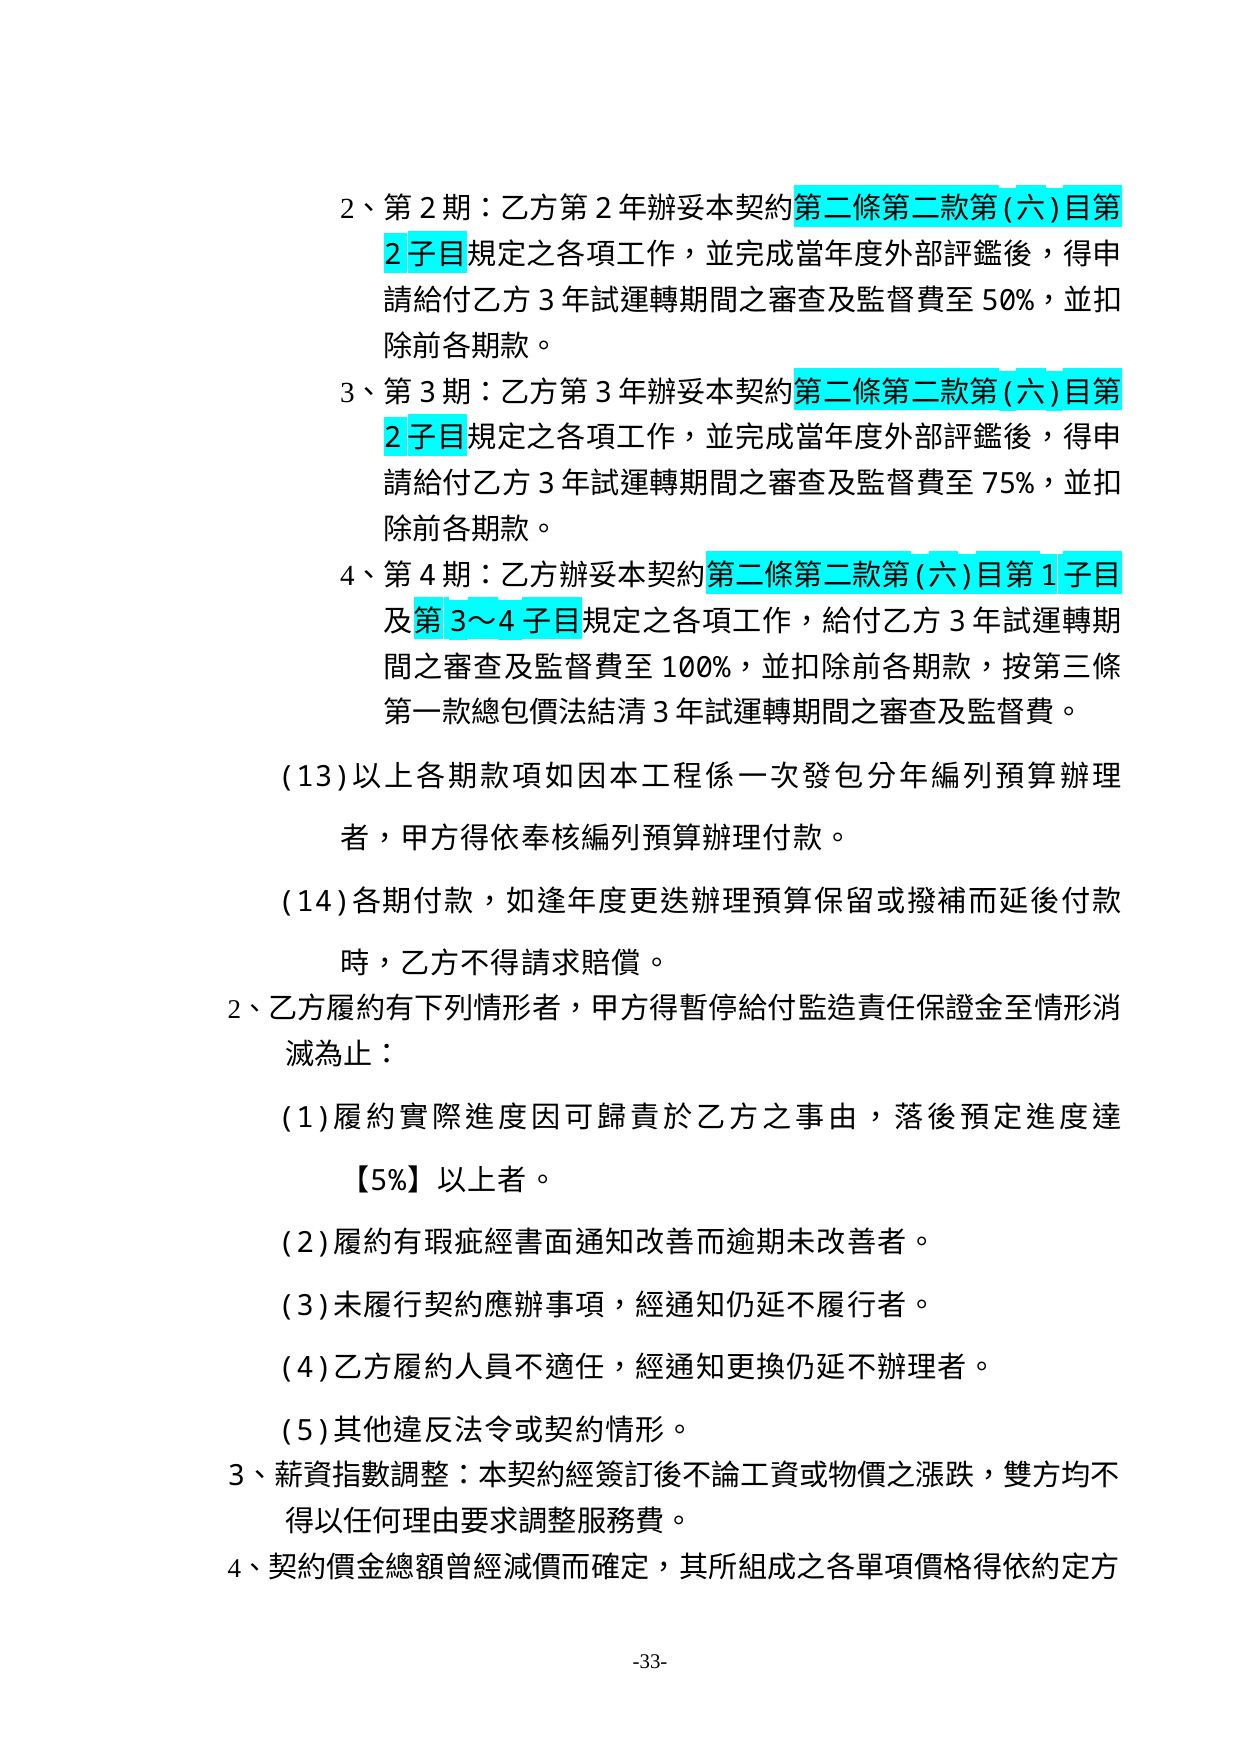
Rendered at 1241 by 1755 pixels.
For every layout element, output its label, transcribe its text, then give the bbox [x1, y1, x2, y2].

list 薪資指數調整：本契約經簽訂後不論工資或物價之漲跌，雙方均不得以任何理由要求調整服務費。 [227, 1449, 1122, 1540]
list 其他違反法令或契約情形。 [278, 1386, 1122, 1449]
list 第3期：乙方第3年辦妥本契約第二條第二款第(六)目第2子目規定之各項工作，並完成當年度外部評鑑後，得申請給付乙方3年試運轉期間之審查及監督費至75%，並扣除前各期款。 [340, 365, 1122, 549]
list 契約價金總額曾經減價而確定，其所組成之各單項價格得依約定方 [227, 1540, 1122, 1586]
list 乙方履約人員不適任，經通知更換仍延不辦理者。 [278, 1324, 1122, 1386]
list 未履行契約應辦事項，經通知仍延不履行者。 [278, 1261, 1122, 1324]
list 第4期：乙方辦妥本契約第二條第二款第(六)目第1子目及第3〜4子目規定之各項工作，給付乙方3年試運轉期間之審查及監督費至100%，並扣除前各期款，按第三條第一款總包價法結清3年試運轉期間之審查及監督費。 [340, 549, 1122, 732]
list 第2期：乙方第2年辦妥本契約第二條第二款第(六)目第2子目規定之各項工作，並完成當年度外部評鑑後，得申請給付乙方3年試運轉期間之審查及監督費至50%，並扣除前各期款。 [340, 182, 1122, 365]
list 履約實際進度因可歸責於乙方之事由，落後預定進度達【5%】以上者。 [278, 1074, 1122, 1199]
list 各期付款，如逢年度更迭辦理預算保留或撥補而延後付款時，乙方不得請求賠償。 [278, 857, 1122, 982]
list 履約有瑕疵經書面通知改善而逾期未改善者。 [278, 1199, 1122, 1261]
list 乙方履約有下列情形者，甲方得暫停給付監造責任保證金至情形消滅為止： [227, 982, 1122, 1074]
list 以上各期款項如因本工程係一次發包分年編列預算辦理者，甲方得依奉核編列預算辦理付款。 [278, 732, 1122, 857]
